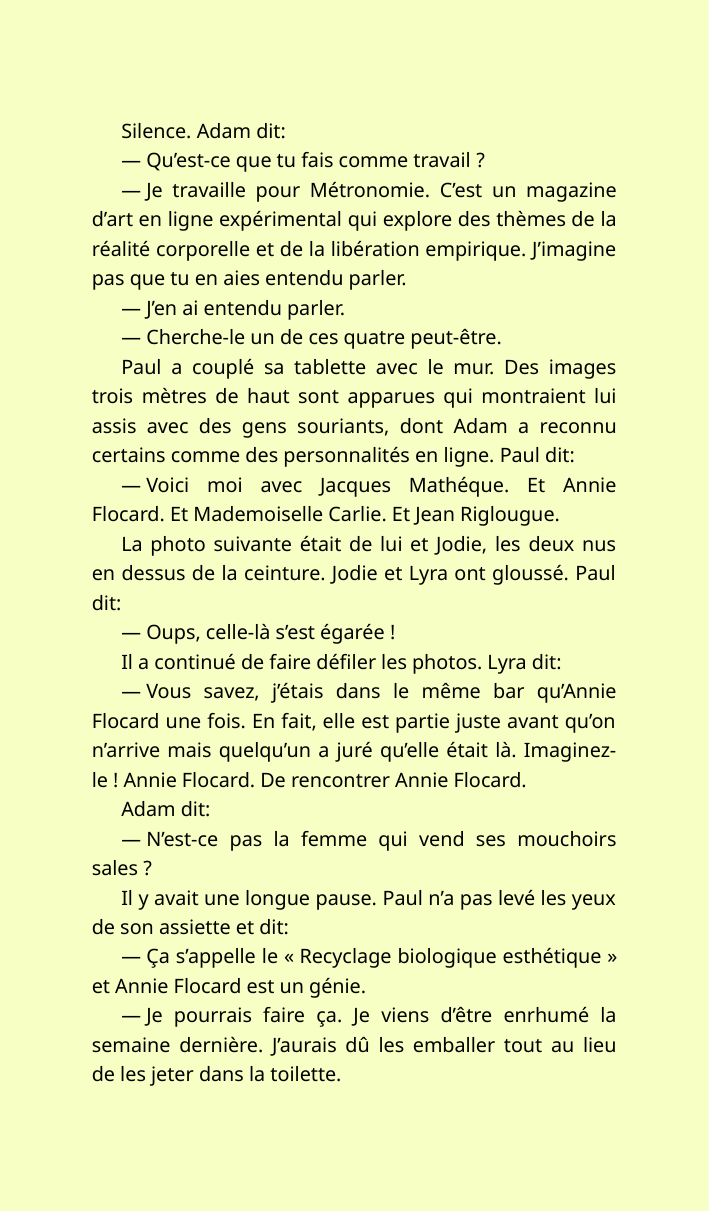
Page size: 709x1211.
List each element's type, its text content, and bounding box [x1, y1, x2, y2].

text — Oups, celle-là s’est égarée ! [92, 616, 617, 646]
text Paul a couplé sa tablette avec le mur. Des images trois mètres de haut sont apparues qui montraient lui assis avec des gens souriants, dont Adam a reconnu certains comme des personnalités en ligne. Paul dit: [92, 351, 617, 469]
text — Cherche-le un de ces quatre peut-être. [92, 321, 617, 351]
text — Je travaille pour Métronomie. C’est un magazine d’art en ligne expérimental qui explore des thèmes de la réalité corporelle et de la libération empirique. J’imagine pas que tu en aies entendu parler. [92, 174, 617, 292]
text — Vous savez, j’étais dans le même bar qu’Annie Flocard une fois. En fait, elle est partie juste avant qu’on n’arrive mais quelqu’un a juré qu’elle était là. Imaginez-le ! Annie Flocard. De rencontrer Annie Flocard. [92, 675, 617, 793]
text — Je pourrais faire ça. Je viens d’être enrhumé la semaine dernière. J’aurais dû les emballer tout au lieu de les jeter dans la toilette. [92, 999, 617, 1088]
text Adam dit: [92, 793, 617, 822]
text — J’en ai entendu parler. [92, 292, 617, 321]
text Silence. Adam dit: [92, 115, 617, 144]
text La photo suivante était de lui et Jodie, les deux nus en dessus de la ceinture. Jodie et Lyra ont gloussé. Paul dit: [92, 528, 617, 616]
text — Voici moi avec Jacques Mathéque. Et Annie Flocard. Et Mademoiselle Carlie. Et Jean Riglougue. [92, 469, 617, 528]
text Il a continué de faire défiler les photos. Lyra dit: [92, 646, 617, 675]
text Il y avait une longue pause. Paul n’a pas levé les yeux de son assiette et dit: [92, 881, 617, 940]
text — Ça s’appelle le « Recyclage biologique esthétique » et Annie Flocard est un génie. [92, 940, 617, 999]
text — Qu’est-ce que tu fais comme travail ? [92, 144, 617, 174]
text — N’est-ce pas la femme qui vend ses mouchoirs sales ? [92, 822, 617, 881]
